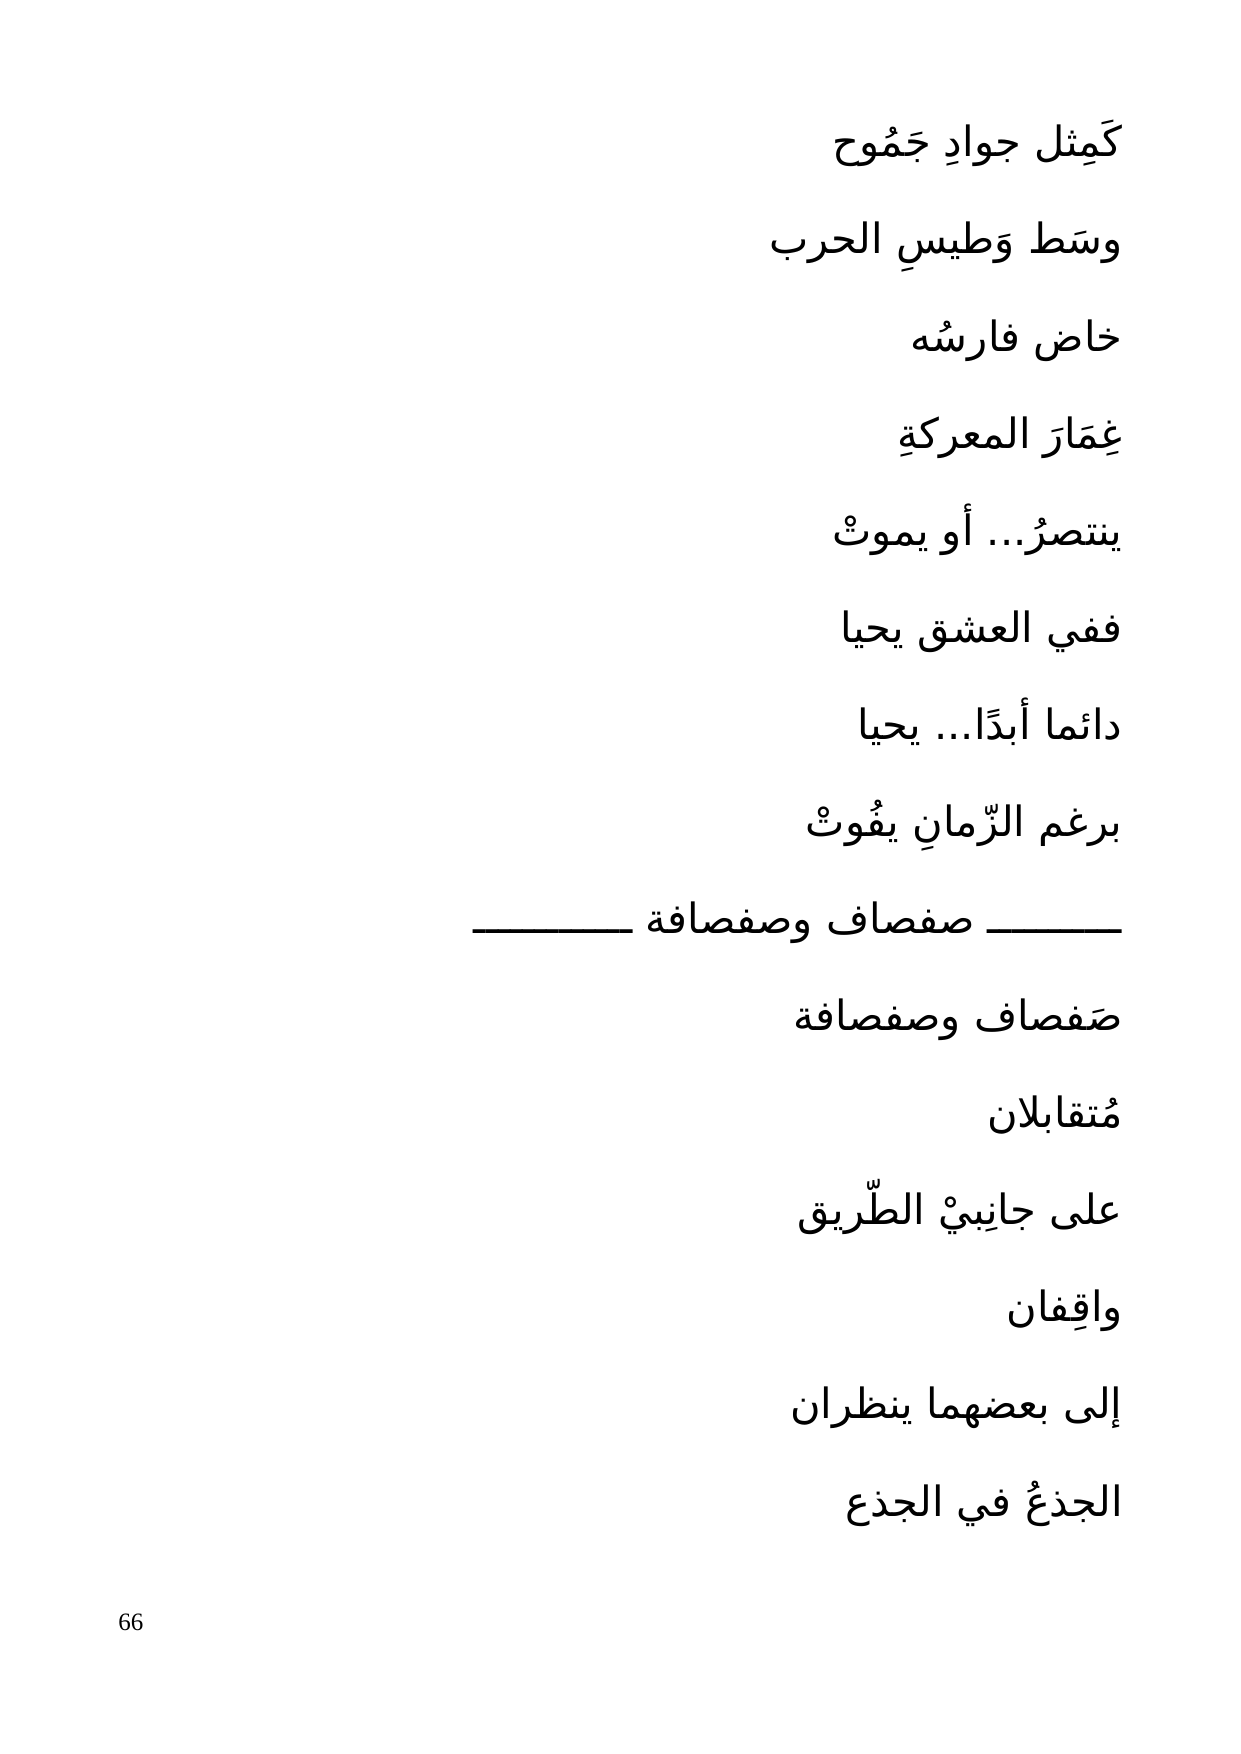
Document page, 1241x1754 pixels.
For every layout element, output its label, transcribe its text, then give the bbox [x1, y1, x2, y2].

text دائما أبدًا... يحيا [118, 701, 1122, 749]
text الجذعُ في الجذع [118, 1477, 1122, 1526]
text غِمَارَ المعركةِ [118, 409, 1122, 458]
text وسَط وَطيسِ الحرب [118, 215, 1122, 264]
text كَمِثل جوادِ جَمُوح [118, 118, 1122, 167]
text ففي العشق يحيا [118, 603, 1122, 652]
text ـــــــــــ صفصاف وصفصافة ـــــــــــــ [118, 895, 1122, 943]
text واقِفان [118, 1283, 1122, 1332]
text مُتقابلان [118, 1089, 1122, 1137]
text خاض فارسُه [118, 312, 1122, 361]
text برغم الزّمانِ يفُوتْ [118, 798, 1122, 846]
text صَفصاف وصفصافة [118, 992, 1122, 1040]
text على جانِبيْ الطّريق [118, 1186, 1122, 1234]
text إلى بعضهما ينظران [118, 1380, 1122, 1429]
text ينتصرُ... أو يموتْ [118, 506, 1122, 555]
